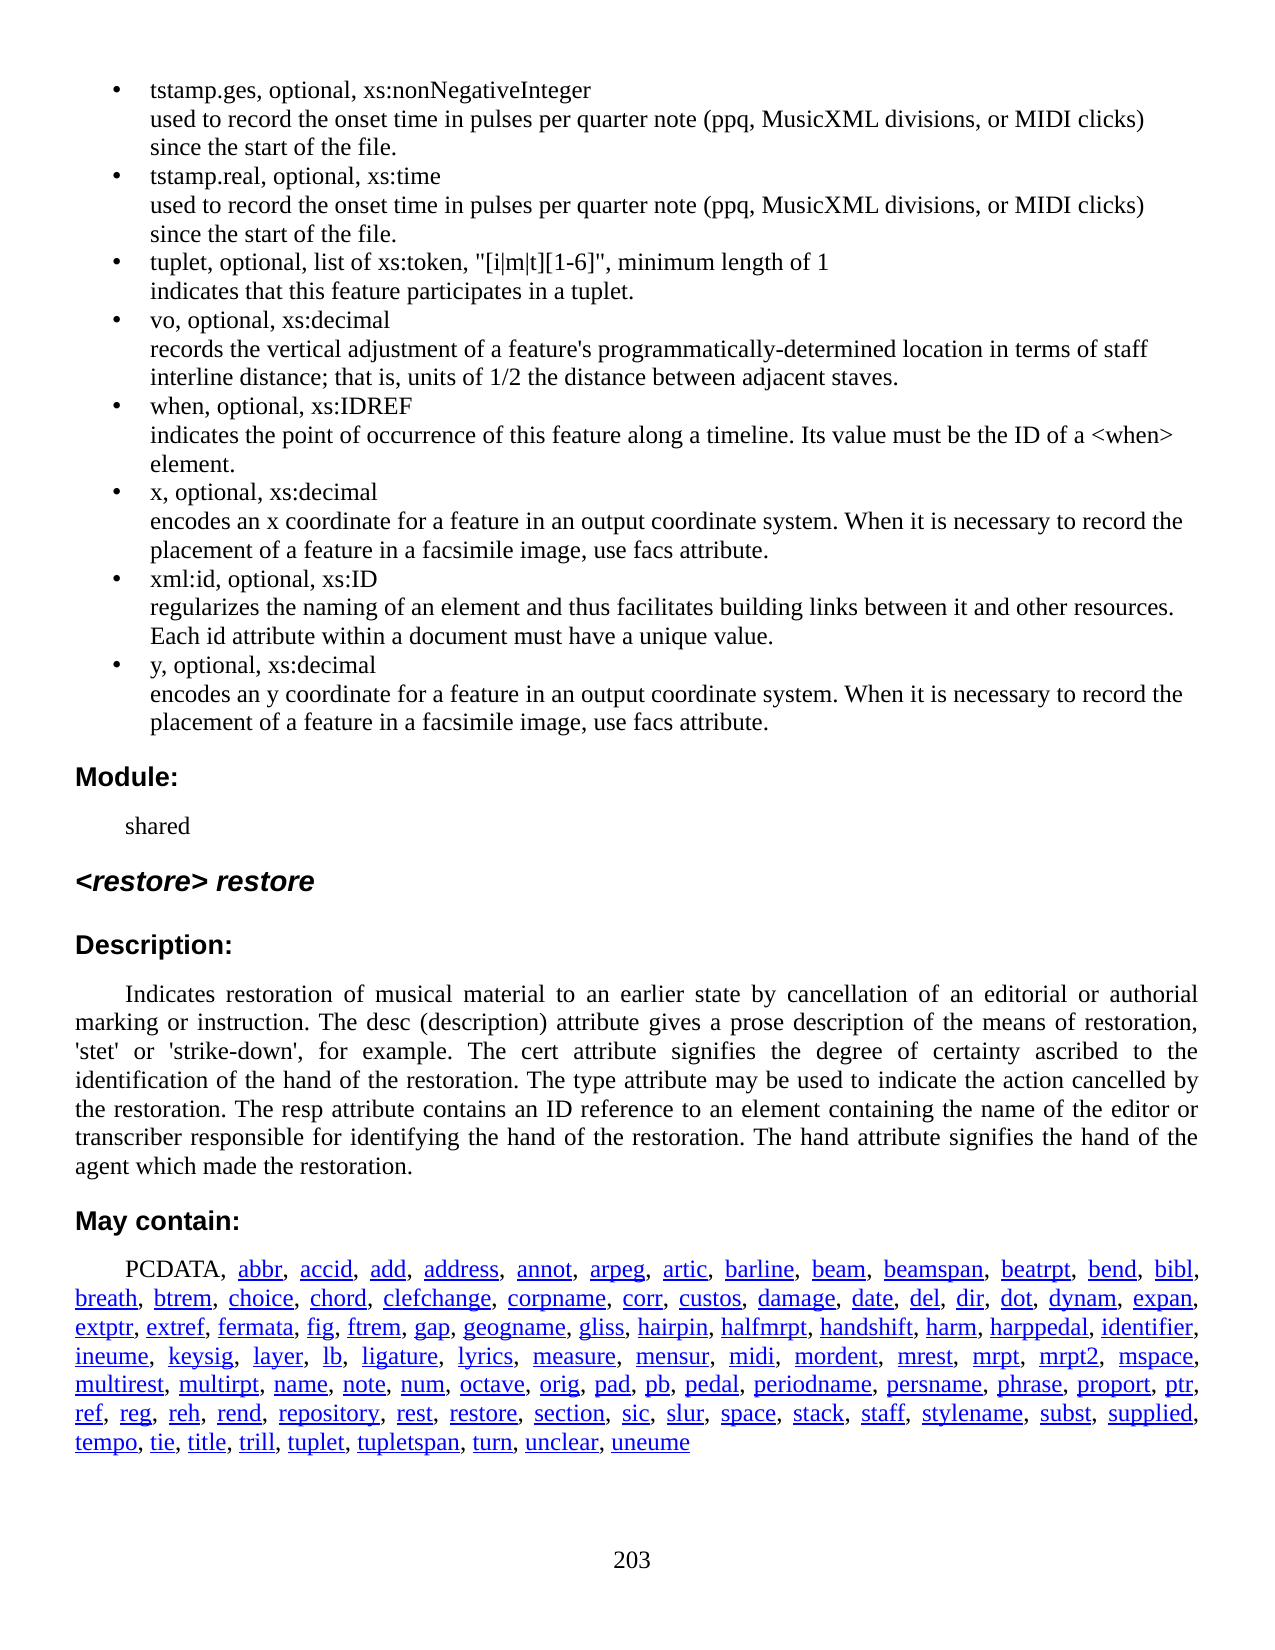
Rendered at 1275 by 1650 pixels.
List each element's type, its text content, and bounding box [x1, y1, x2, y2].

list when, optional, xs:IDREF indicates the point of occurrence of this feature along a timeline. Its value must be the ID of a <when> element. [112, 391, 1200, 477]
text Indicates restoration of musical material to an earlier state by cancellation of an editorial or authorial marking or instruction. The desc (description) attribute gives a prose description of the means of restoration, 'stet' or 'strike-down', for example. The cert attribute signifies the degree of certainty ascribed to the identification of the hand of the restoration. The type attribute may be used to indicate the action cancelled by the restoration. The resp attribute contains an ID reference to an element containing the name of the editor or transcriber responsible for identifying the hand of the restoration. The hand attribute signifies the hand of the agent which made the restoration. [75, 979, 1200, 1180]
list xml:id, optional, xs:ID regularizes the naming of an element and thus facilitates building links between it and other resources. Each id attribute within a document must have a unique value. [112, 564, 1200, 650]
subtitle Description: [75, 929, 1200, 961]
list tstamp.real, optional, xs:time used to record the onset time in pulses per quarter note (ppq, MusicXML divisions, or MIDI clicks) since the start of the file. [112, 161, 1200, 247]
text shared [75, 811, 1200, 839]
list tuplet, optional, list of xs:token, "[i|m|t][1-6]", minimum length of 1 indicates that this feature participates in a tuplet. [112, 247, 1200, 305]
list y, optional, xs:decimal encodes an y coordinate for a feature in an output coordinate system. When it is necessary to record the placement of a feature in a facsimile image, use facs attribute. [112, 650, 1200, 736]
subtitle <restore> restore [75, 864, 1200, 898]
text PCDATA, abbr, accid, add, address, annot, arpeg, artic, barline, beam, beamspan, beatrpt, bend, bibl, breath, btrem, choice, chord, clefchange, corpname, corr, custos, damage, date, del, dir, dot, dynam, expan, extptr, extref, fermata, fig, ftrem, gap, geogname, gliss, hairpin, halfmrpt, handshift, harm, harppedal, identifier, ineume, keysig, layer, lb, ligature, lyrics, measure, mensur, midi, mordent, mrest, mrpt, mrpt2, mspace, multirest, multirpt, name, note, num, octave, orig, pad, pb, pedal, periodname, persname, phrase, proport, ptr, ref, reg, reh, rend, repository, rest, restore, section, sic, slur, space, stack, staff, stylename, subst, supplied, tempo, tie, title, trill, tuplet, tupletspan, turn, unclear, uneume [75, 1254, 1200, 1456]
list vo, optional, xs:decimal records the vertical adjustment of a feature's programmatically-determined location in terms of staff interline distance; that is, units of 1/2 the distance between adjacent staves. [112, 305, 1200, 391]
subtitle Module: [75, 761, 1200, 792]
subtitle May contain: [75, 1205, 1200, 1236]
list tstamp.ges, optional, xs:nonNegativeInteger used to record the onset time in pulses per quarter note (ppq, MusicXML divisions, or MIDI clicks) since the start of the file. [112, 75, 1200, 161]
list x, optional, xs:decimal encodes an x coordinate for a feature in an output coordinate system. When it is necessary to record the placement of a feature in a facsimile image, use facs attribute. [112, 477, 1200, 564]
